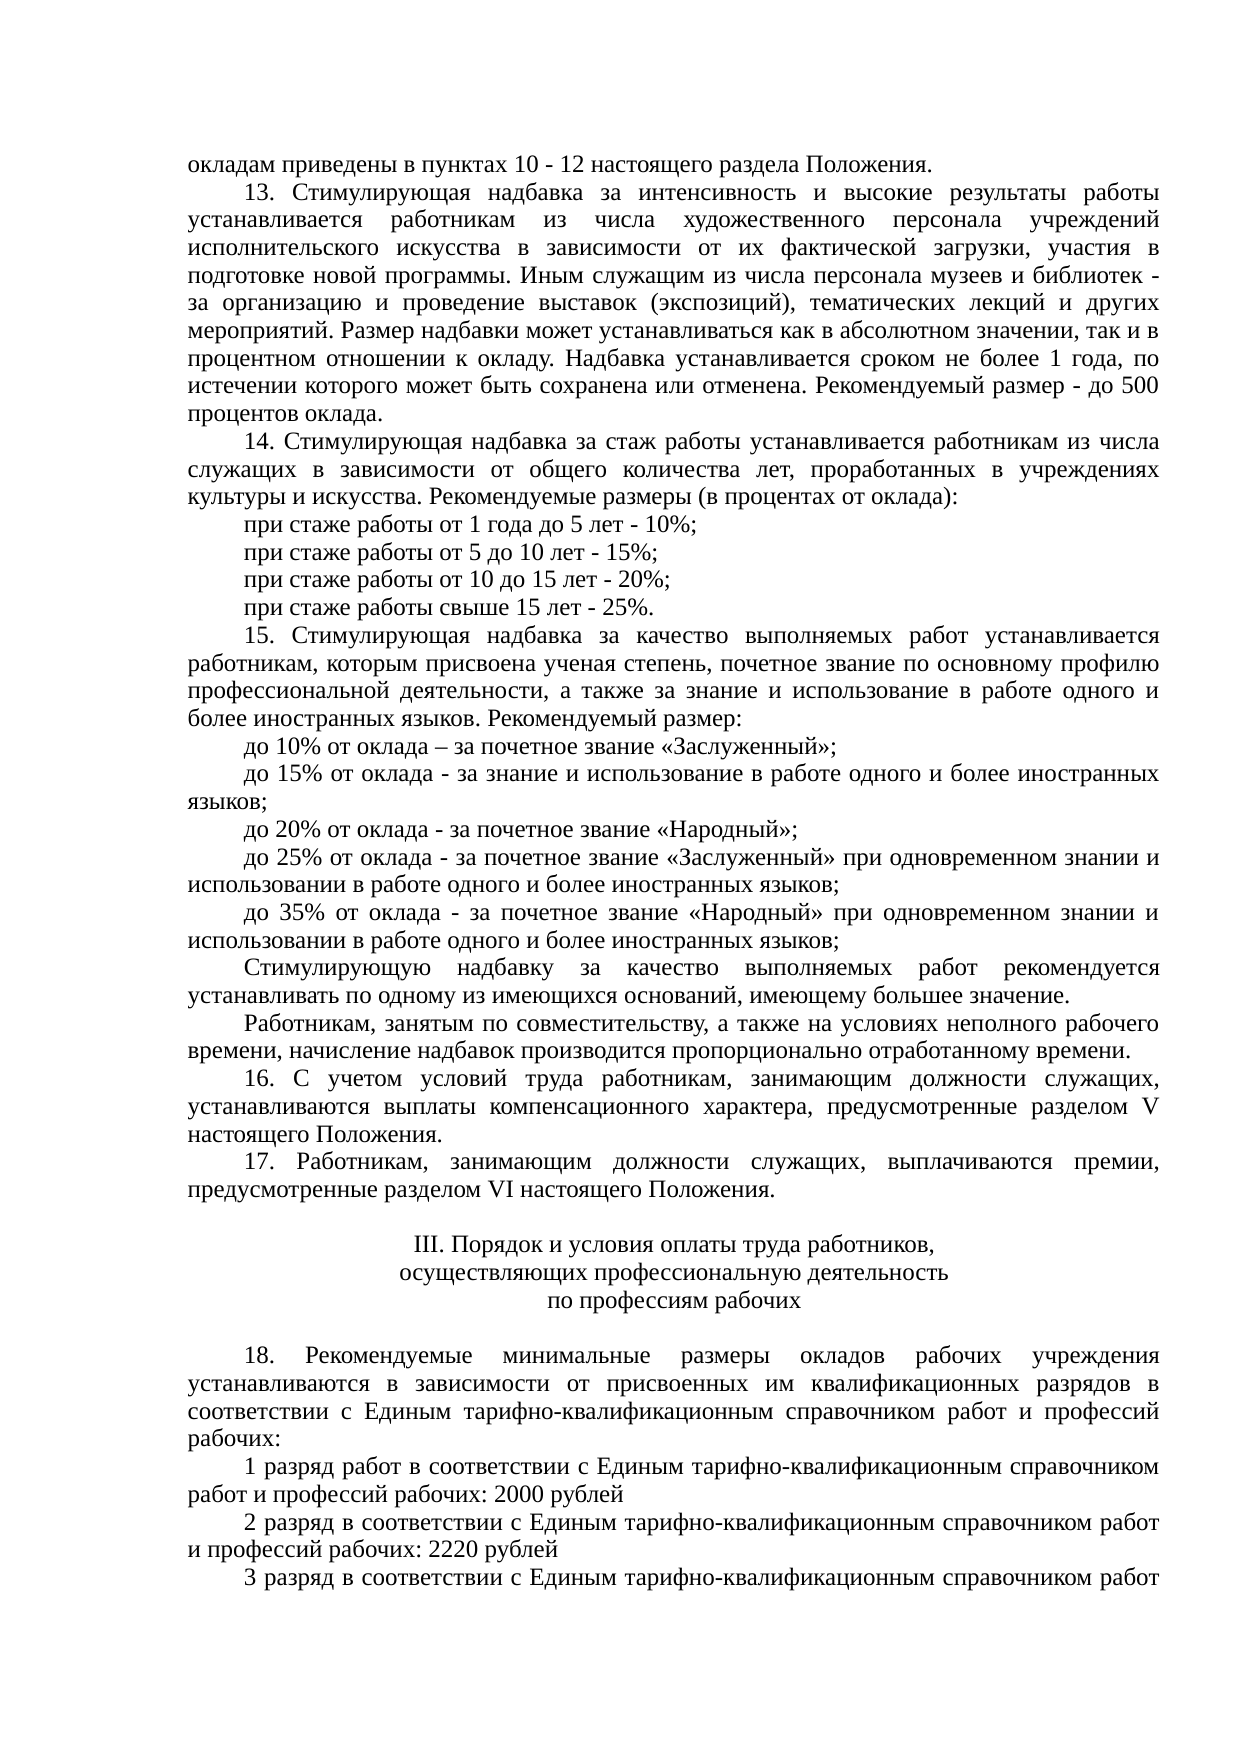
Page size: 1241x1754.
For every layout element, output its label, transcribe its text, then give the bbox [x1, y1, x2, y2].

text при стаже работы от 5 до 10 лет - 15%; [187, 538, 1161, 566]
text 15. Стимулирующая надбавка за качество выполняемых работ устанавливается работникам, которым присвоена ученая степень, почетное звание по основному профилю профессиональной деятельности, а также за знание и использование в работе одного и более иностранных языков. Рекомендуемый размер: [187, 621, 1161, 732]
text 14. Стимулирующая надбавка за стаж работы устанавливается работникам из числа служащих в зависимости от общего количества лет, проработанных в учреждениях культуры и искусства. Рекомендуемые размеры (в процентах от оклада): [187, 427, 1161, 510]
text Работникам, занятым по совместительству, а также на условиях неполного рабочего времени, начисление надбавок производится пропорционально отработанному времени. [187, 1009, 1161, 1064]
text при стаже работы от 1 года до 5 лет - 10%; [187, 510, 1161, 538]
text до 35% от оклада - за почетное звание «Народный» при одновременном знании и использовании в работе одного и более иностранных языков; [187, 898, 1161, 953]
text окладам приведены в пунктах 10 - 12 настоящего раздела Положения. [187, 150, 1161, 178]
text осуществляющих профессиональную деятельность [187, 1258, 1161, 1286]
text 13. Стимулирующая надбавка за интенсивность и высокие результаты работы устанавливается работникам из числа художественного персонала учреждений исполнительского искусства в зависимости от их фактической загрузки, участия в подготовке новой программы. Иным служащим из числа персонала музеев и библиотек - за организацию и проведение выставок (экспозиций), тематических лекций и других мероприятий. Размер надбавки может устанавливаться как в абсолютном значении, так и в процентном отношении к окладу. Надбавка устанавливается сроком не более 1 года, по истечении которого может быть сохранена или отменена. Рекомендуемый размер - до 500 процентов оклада. [187, 178, 1161, 427]
text 3 разряд в соответствии с Единым тарифно-квалификационным справочником работ [187, 1563, 1161, 1591]
text III. Порядок и условия оплаты труда работников, [187, 1231, 1161, 1258]
text при стаже работы от 10 до 15 лет - 20%; [187, 566, 1161, 593]
text 17. Работникам, занимающим должности служащих, выплачиваются премии, предусмотренные разделом VI настоящего Положения. [187, 1147, 1161, 1203]
text до 20% от оклада - за почетное звание «Народный»; [187, 815, 1161, 843]
text до 25% от оклада - за почетное звание «Заслуженный» при одновременном знании и использовании в работе одного и более иностранных языков; [187, 843, 1161, 898]
text 1 разряд работ в соответствии с Единым тарифно-квалификационным справочником работ и профессий рабочих: 2000 рублей [187, 1452, 1161, 1508]
text 16. С учетом условий труда работникам, занимающим должности служащих, устанавливаются выплаты компенсационного характера, предусмотренные разделом V настоящего Положения. [187, 1064, 1161, 1147]
text 2 разряд в соответствии с Единым тарифно-квалификационным справочником работ и профессий рабочих: 2220 рублей [187, 1508, 1161, 1563]
text по профессиям рабочих [187, 1286, 1161, 1314]
text при стаже работы свыше 15 лет - 25%. [187, 593, 1161, 621]
text Стимулирующую надбавку за качество выполняемых работ рекомендуется устанавливать по одному из имеющихся оснований, имеющему большее значение. [187, 953, 1161, 1009]
text 18. Рекомендуемые минимальные размеры окладов рабочих учреждения устанавливаются в зависимости от присвоенных им квалификационных разрядов в соответствии с Единым тарифно-квалификационным справочником работ и профессий рабочих: [187, 1341, 1161, 1452]
text до 15% от оклада - за знание и использование в работе одного и более иностранных языков; [187, 759, 1161, 815]
text до 10% от оклада – за почетное звание «Заслуженный»; [187, 732, 1161, 759]
